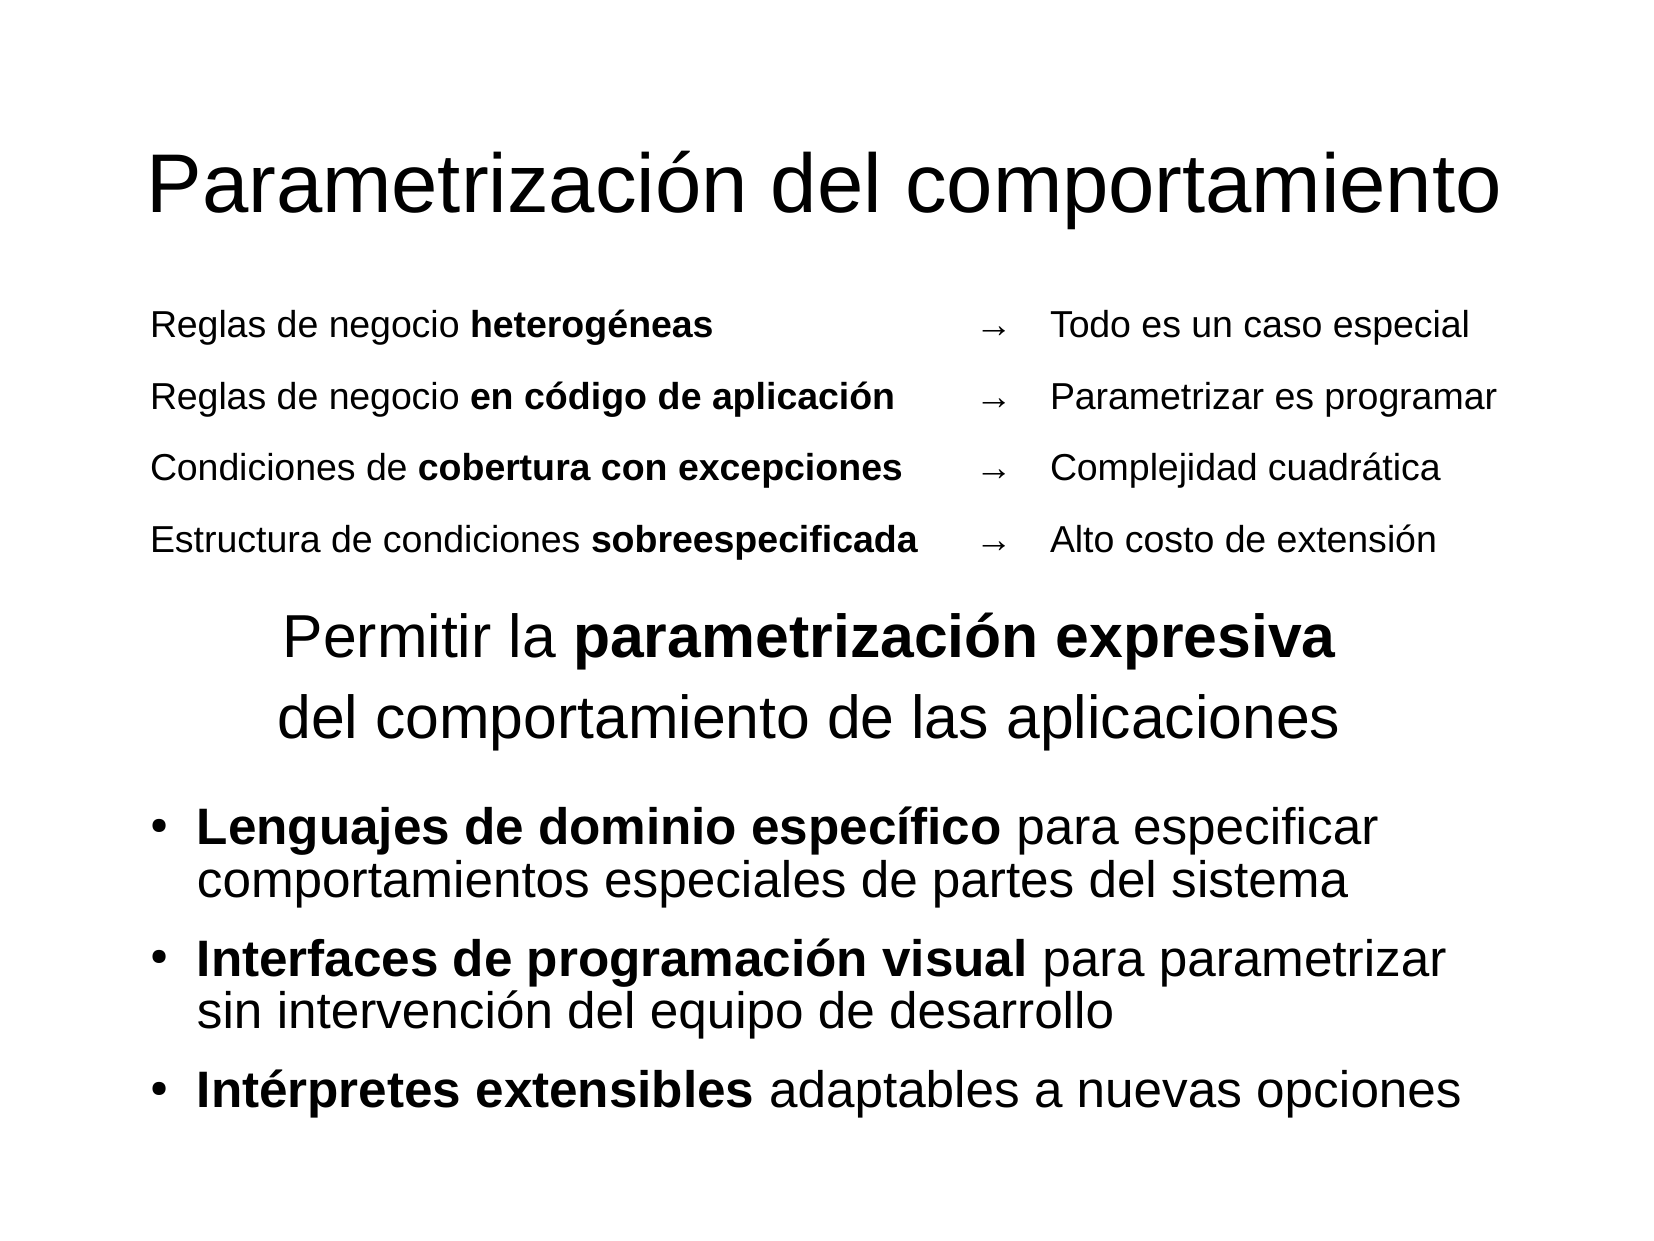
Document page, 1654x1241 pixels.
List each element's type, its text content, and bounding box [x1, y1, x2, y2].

list Permitir la parametrización expresiva del comportamiento de las aplicaciones [134, 615, 1485, 752]
title Parametrización del comportamiento [80, 96, 1569, 304]
list Reglas de negocio heterogéneas → Todo es un caso especial Reglas de negocio en código de aplicación → Parametrizar es programar Condiciones de cobertura con excepciones → Complejidad cuadrática Estructura de condiciones sobreespecificada → Alto costo de extensión [150, 303, 1501, 586]
list Lenguajes de dominio específico para especificar comportamientos especiales de partes del sistema Interfaces de programación visual para parametrizar sin intervención del equipo de desarrollo Intérpretes extensibles adaptables a nuevas opciones [134, 802, 1485, 1126]
